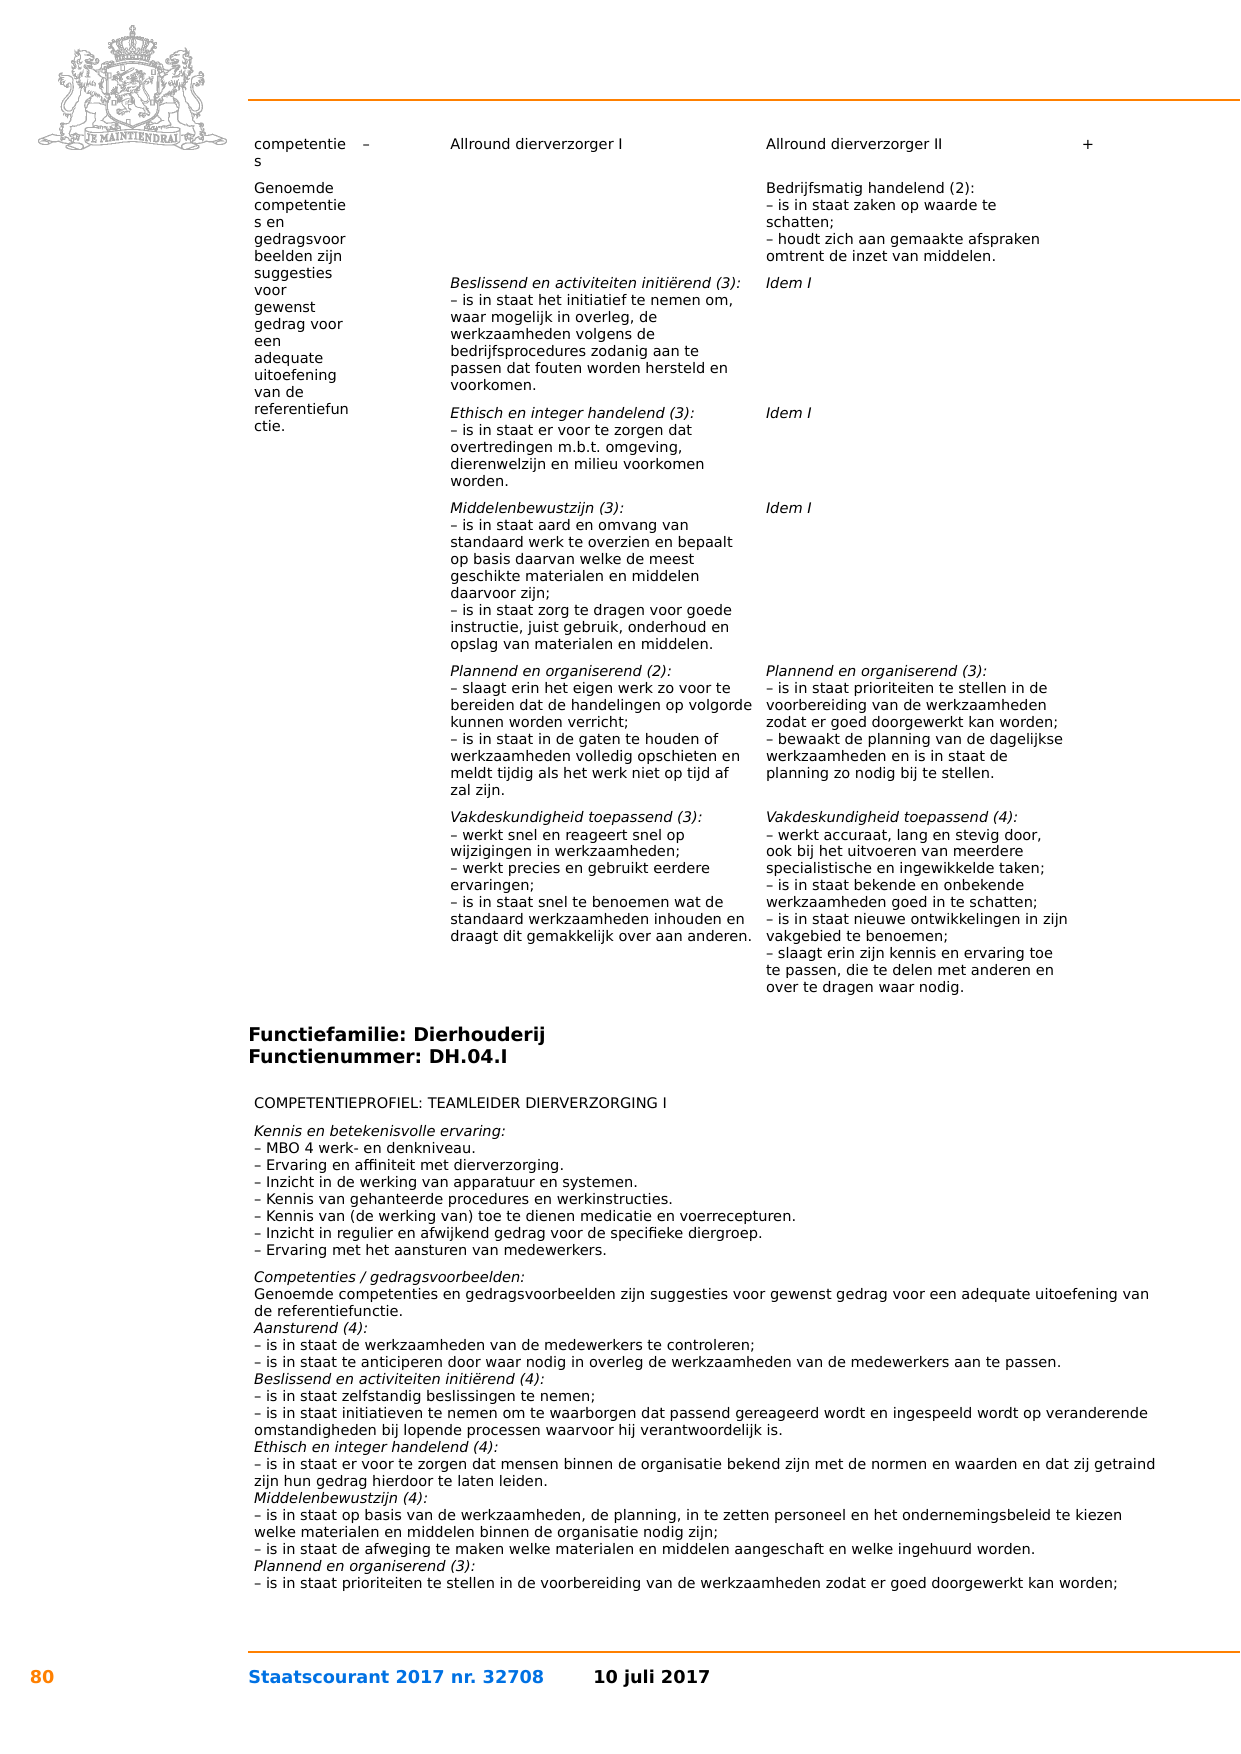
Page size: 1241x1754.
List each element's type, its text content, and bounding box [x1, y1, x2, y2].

table_cell Vakdeskundigheid toepassend (3): – werkt snel en reageert snel op wijzigingen in werkzaamheden; – werkt precies en gebruikt eerdere ervaringen; – is in staat snel te benoemen wat de standaard werkzaamheden inhouden en draagt dit gemakkelijk over aan anderen. [445, 805, 759, 1001]
text Functiefamilie: Dierhouderij [248, 1024, 1163, 1046]
text Functienummer: DH.04.I [248, 1046, 1163, 1068]
table_cell Kennis en betekenisvolle ervaring: – MBO 4 werk- en denkniveau. – Ervaring en affiniteit met dierverzorging. – Inzicht in de werking van apparatuur en systemen. – Kennis van gehanteerde procedures en werkinstructies. – Kennis van (de werking van) toe te dienen medicatie en voerrecepturen. – Inzicht in regulier en afwijkend gedrag voor de specifieke diergroep. – Ervaring met het aansturen van medewerkers. [249, 1118, 1163, 1263]
table_cell Bedrijfsmatig handelend (2): – is in staat zaken op waarde te schatten; – houdt zich aan gemaakte afspraken omtrent de inzet van middelen. [761, 175, 1075, 269]
table_cell Genoemde competenties en gedragsvoorbeelden zijn suggesties voor gewenst gedrag voor een adequate uitoefening van de referentiefunctie. [249, 175, 356, 1001]
table_header + [1076, 131, 1163, 174]
table_header – [357, 131, 444, 174]
table_cell Competenties / gedragsvoorbeelden: Genoemde competenties en gedragsvoorbeelden zijn suggesties voor gewenst gedrag voor een adequate uitoefening van de referentiefunctie. Aansturend (4): – is in staat de werkzaamheden van de medewerkers te controleren; – is in staat te anticiperen door waar nodig in overleg de werkzaamheden van de medewerkers aan te passen. Beslissend en activiteiten initiërend (4): – is in staat zelfstandig beslissingen te nemen; – is in staat initiatieven te nemen om te waarborgen dat passend gereageerd wordt en ingespeeld wordt op veranderende omstandigheden bij lopende processen waarvoor hij verantwoordelijk is. Ethisch en integer handelend (4): – is in staat er voor te zorgen dat mensen binnen de organisatie bekend zijn met de normen en waarden en dat zij getraind zijn hun gedrag hierdoor te laten leiden. Middelenbewustzijn (4): – is in staat op basis van de werkzaamheden, de planning, in te zetten personeel en het ondernemingsbeleid te kiezen welke materialen en middelen binnen de organisatie nodig zijn; – is in staat de afweging te maken welke materialen en middelen aangeschaft en welke ingehuurd worden. Plannend en organiserend (3): – is in staat prioriteiten te stellen in de voorbereiding van de werkzaamheden zodat er goed doorgewerkt kan worden; [249, 1264, 1163, 1596]
table_cell Beslissend en activiteiten initiërend (3): – is in staat het initiatief te nemen om, waar mogelijk in overleg, de werkzaamheden volgens de bedrijfsprocedures zodanig aan te passen dat fouten worden hersteld en voorkomen. [445, 271, 759, 399]
table_cell Ethisch en integer handelend (3): – is in staat er voor te zorgen dat overtredingen m.b.t. omgeving, dierenwelzijn en milieu voorkomen worden. [445, 400, 759, 494]
table_header competenties [249, 131, 356, 174]
table_cell [1076, 175, 1163, 1001]
table_cell Vakdeskundigheid toepassend (4): – werkt accuraat, lang en stevig door, ook bij het uitvoeren van meerdere specialistische en ingewikkelde taken; – is in staat bekende en onbekende werkzaamheden goed in te schatten; – is in staat nieuwe ontwikkelingen in zijn vakgebied te benoemen; – slaagt erin zijn kennis en ervaring toe te passen, die te delen met anderen en over te dragen waar nodig. [761, 805, 1075, 1001]
table_header Allround dierverzorger I [445, 131, 759, 174]
table_cell Plannend en organiserend (3): – is in staat prioriteiten te stellen in de voorbereiding van de werkzaamheden zodat er goed doorgewerkt kan worden; – bewaakt de planning van de dagelijkse werkzaamheden en is in staat de planning zo nodig bij te stellen. [761, 659, 1075, 804]
table_cell Idem I [761, 400, 1075, 494]
table_cell [357, 175, 444, 1001]
picture [38, 25, 227, 150]
table_cell Middelenbewustzijn (3): – is in staat aard en omvang van standaard werk te overzien en bepaalt op basis daarvan welke de meest geschikte materialen en middelen daarvoor zijn; – is in staat zorg te dragen voor goede instructie, juist gebruik, onderhoud en opslag van materialen en middelen. [445, 495, 759, 657]
table_cell Idem I [761, 271, 1075, 399]
table_cell Plannend en organiserend (2): – slaagt erin het eigen werk zo voor te bereiden dat de handelingen op volgorde kunnen worden verricht; – is in staat in de gaten te houden of werkzaamheden volledig opschieten en meldt tijdig als het werk niet op tijd af zal zijn. [445, 659, 759, 804]
table_cell [445, 175, 759, 269]
table_cell Idem I [761, 495, 1075, 657]
table_header COMPETENTIEPROFIEL: TEAMLEIDER DIERVERZORGING I [249, 1091, 1163, 1117]
table_header Allround dierverzorger II [761, 131, 1075, 174]
